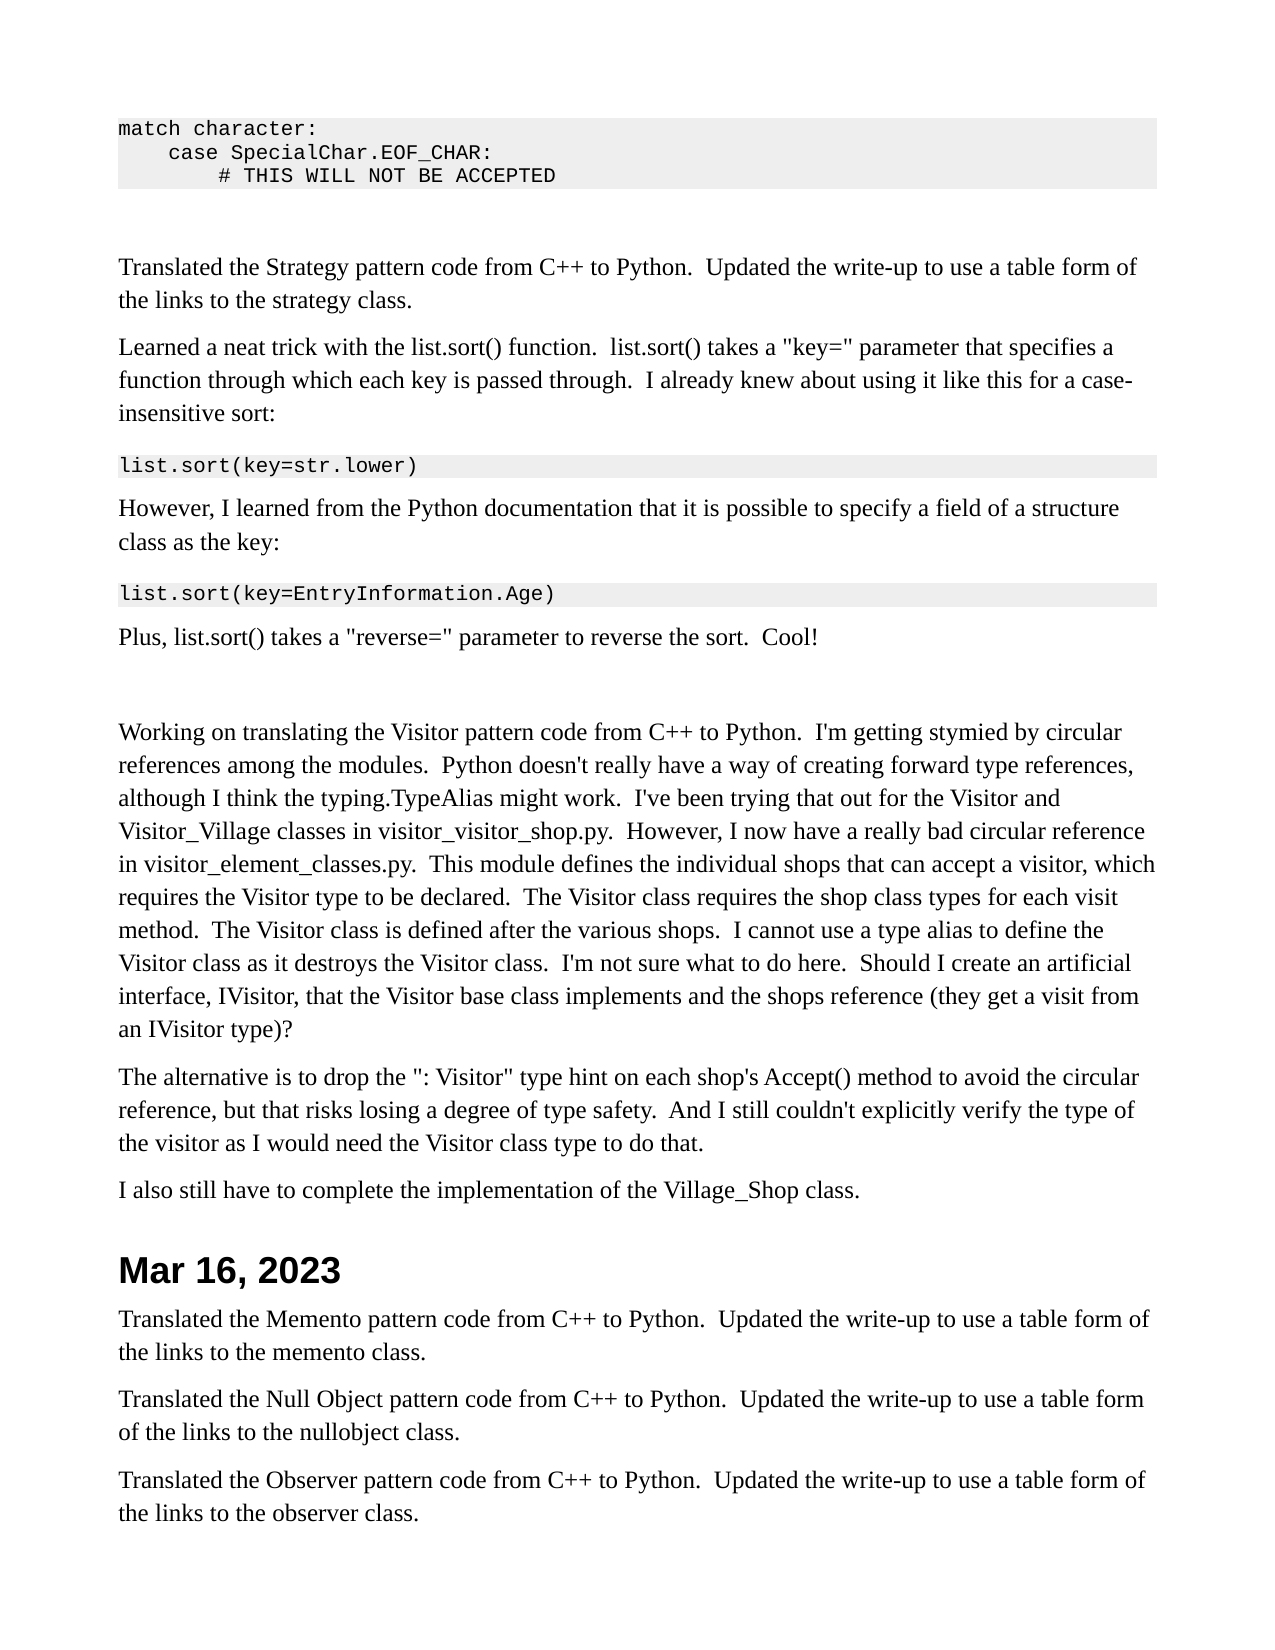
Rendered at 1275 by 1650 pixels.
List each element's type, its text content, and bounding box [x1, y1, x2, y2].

text Translated the Strategy pattern code from C++ to Python. Updated the write-up to use a table form of the links to the strategy class. [118, 252, 1157, 313]
text Plus, list.sort() takes a "reverse=" parameter to reverse the sort. Cool! [118, 622, 1157, 651]
text The alternative is to drop the ": Visitor" type hint on each shop's Accept() method to avoid the circular reference, but that risks losing a degree of type safety. And I still couldn't explicitly verify the type of the visitor as I would need the Visitor class type to do that. [118, 1062, 1157, 1157]
text list.sort(key=str.lower) [118, 455, 1157, 478]
text Working on translating the Visitor pattern code from C++ to Python. I'm getting stymied by circular references among the modules. Python doesn't really have a way of creating forward type references, although I think the typing.TypeAlias might work. I've been trying that out for the Visitor and Visitor_Village classes in visitor_visitor_shop.py. However, I now have a really bad circular reference in visitor_element_classes.py. This module defines the individual shops that can accept a visitor, which requires the Visitor type to be declared. The Visitor class requires the shop class types for each visit method. The Visitor class is defined after the various shops. I cannot use a type alias to define the Visitor class as it destroys the Visitor class. I'm not sure what to do here. Should I create an artificial interface, IVisitor, that the Visitor base class implements and the shops reference (they get a visit from an IVisitor type)? [118, 717, 1157, 1043]
text Translated the Memento pattern code from C++ to Python. Updated the write-up to use a table form of the links to the memento class. [118, 1304, 1157, 1365]
text # THIS WILL NOT BE ACCEPTED [118, 165, 1157, 189]
text I also still have to complete the implementation of the Village_Shop class. [118, 1175, 1157, 1204]
text Translated the Observer pattern code from C++ to Python. Updated the write-up to use a table form of the links to the observer class. [118, 1465, 1157, 1527]
text Learned a neat trick with the list.sort() function. list.sort() takes a "key=" parameter that specifies a function through which each key is passed through. I already knew about using it like this for a case-insensitive sort: [118, 332, 1157, 427]
text Translated the Null Object pattern code from C++ to Python. Updated the write-up to use a table form of the links to the nullobject class. [118, 1384, 1157, 1446]
text list.sort(key=EntryInformation.Age) [118, 583, 1157, 607]
text case SpecialChar.EOF_CHAR: [118, 142, 1157, 165]
subtitle Mar 16, 2023 [118, 1248, 1157, 1291]
text match character: [118, 118, 1157, 142]
text However, I learned from the Python documentation that it is possible to specify a field of a structure class as the key: [118, 493, 1157, 555]
